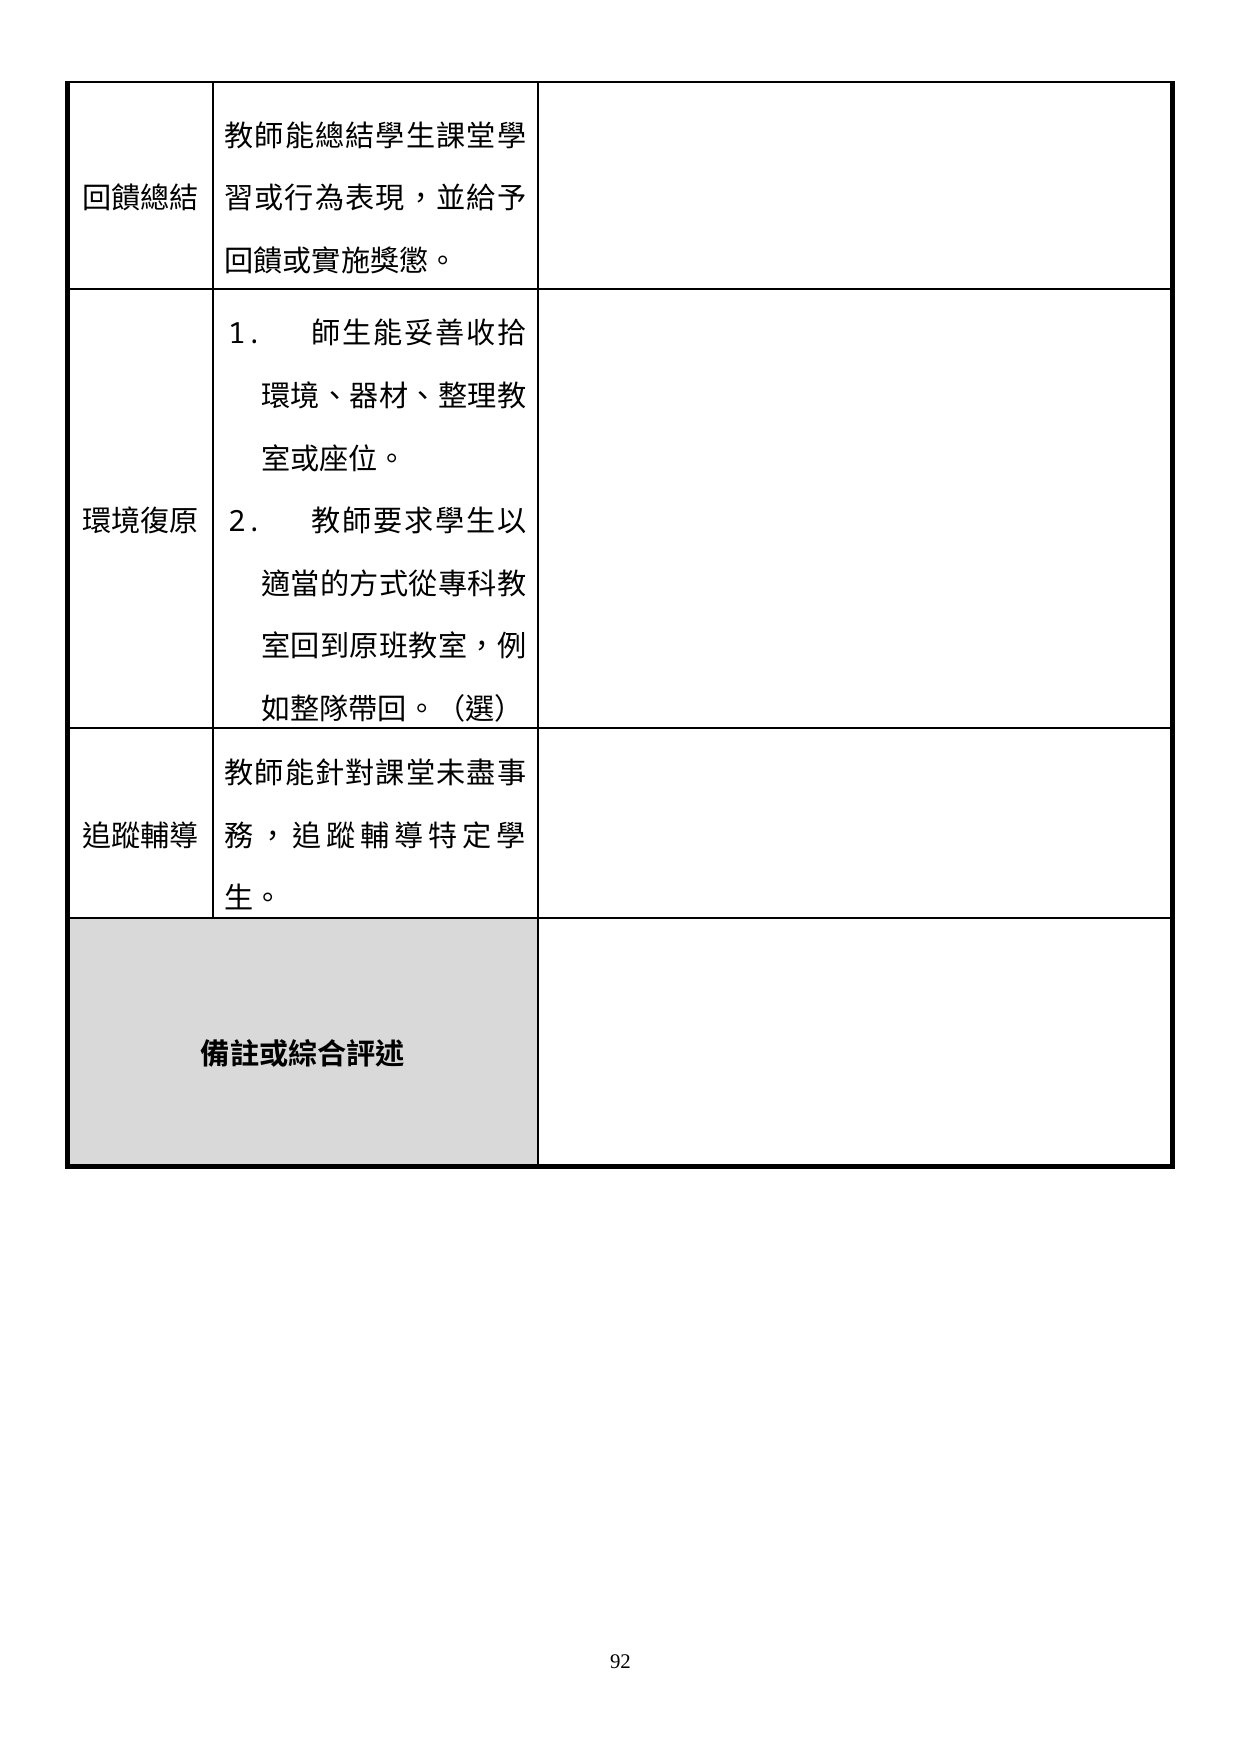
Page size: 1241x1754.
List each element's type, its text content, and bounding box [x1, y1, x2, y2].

table_cell 師生能妥善收拾環境、器材、整理教室或座位。 教師要求學生以適當的方式從專科教室回到原班教室，例如整隊帶回。（選） [214, 290, 537, 727]
table_cell 追蹤輔導 [70, 729, 212, 917]
table_cell [539, 919, 1170, 1164]
table_cell [539, 83, 1170, 288]
table_cell 備註或綜合評述 [70, 919, 537, 1164]
table_cell 教師能總結學生課堂學習或行為表現，並給予回饋或實施獎懲。 [214, 83, 537, 288]
table_cell 教師能針對課堂未盡事務，追蹤輔導特定學生。 [214, 729, 537, 917]
table_cell 環境復原 [70, 290, 212, 727]
table_cell 回饋總結 [70, 83, 212, 288]
table_cell [539, 290, 1170, 727]
table_cell [539, 729, 1170, 917]
